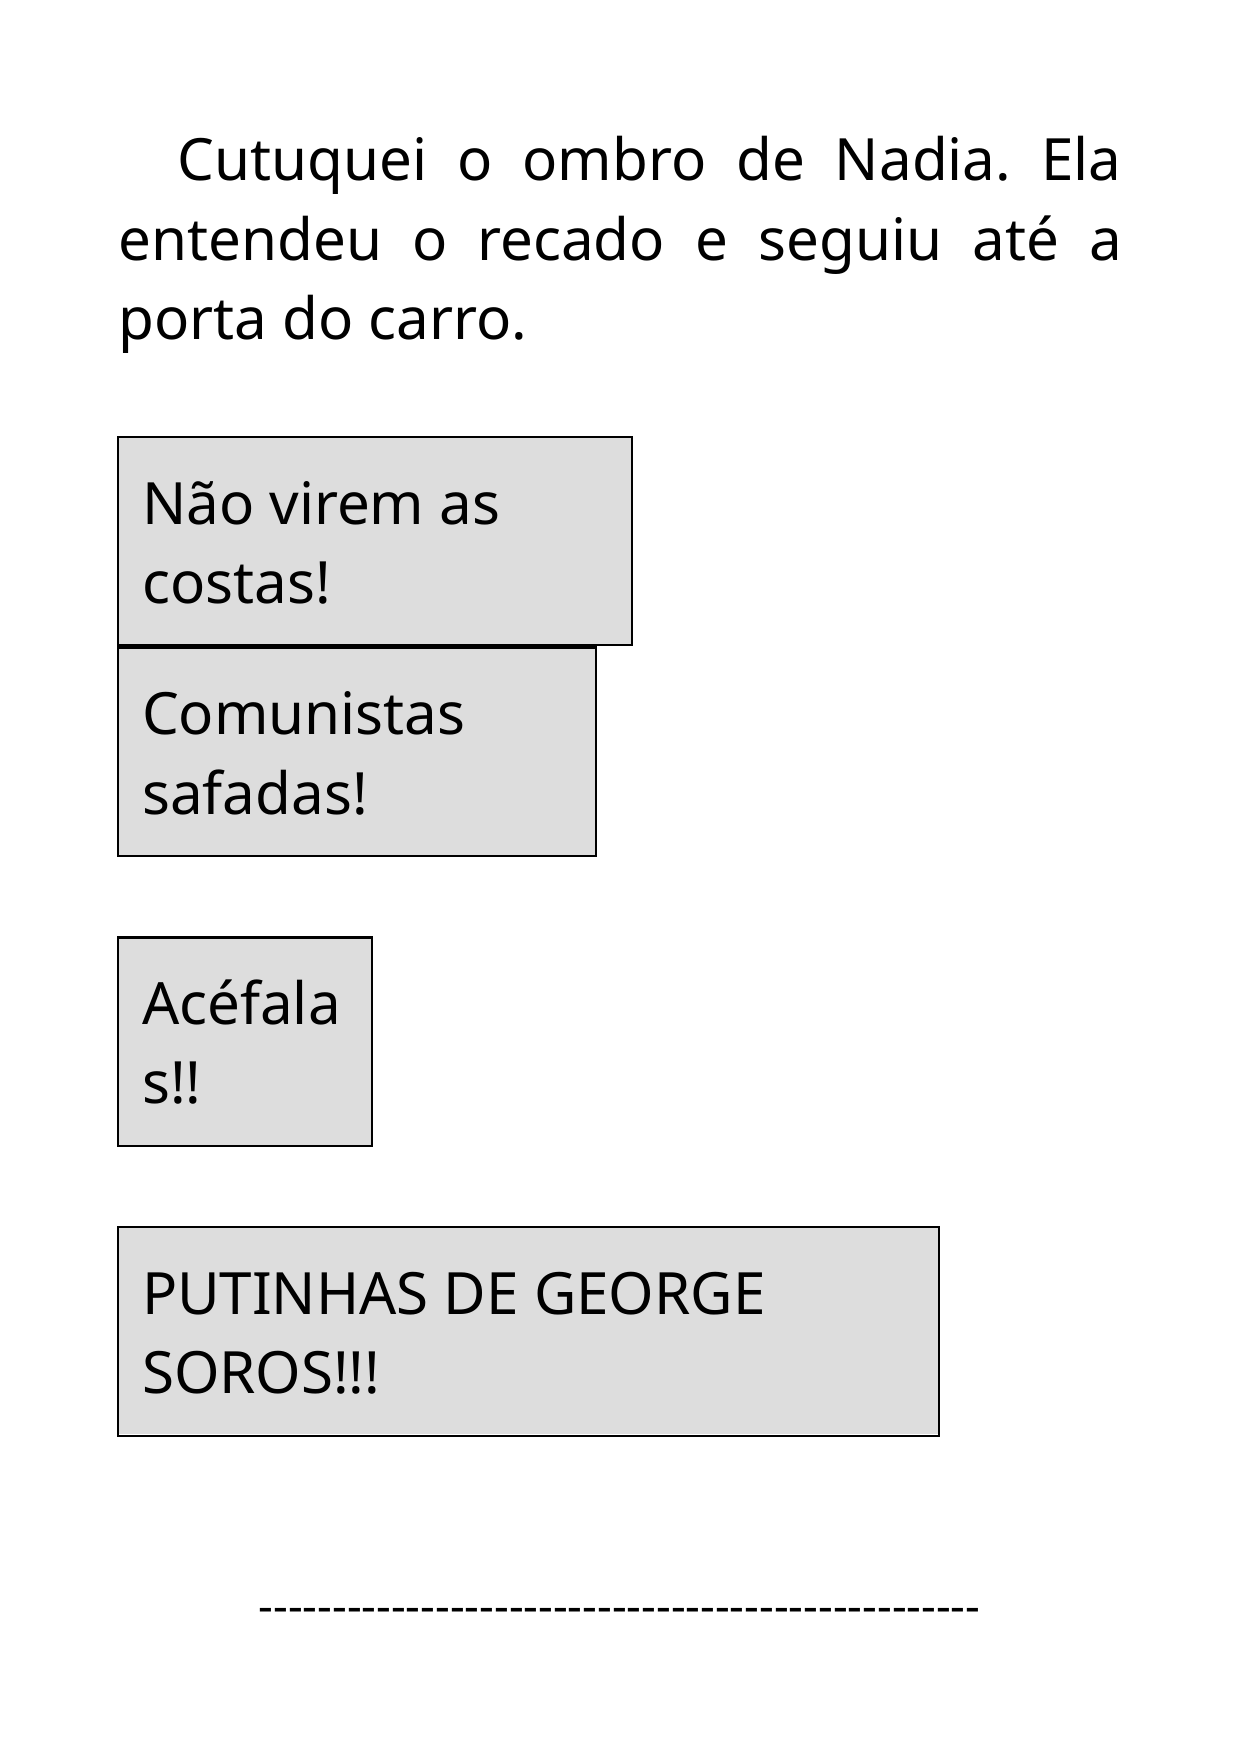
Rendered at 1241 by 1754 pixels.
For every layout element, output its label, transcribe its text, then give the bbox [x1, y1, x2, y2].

table_header Não virem as costas! [119, 438, 631, 644]
text Cutuquei o ombro de Nadia. Ela entendeu o recado e seguiu até a porta do carro. [118, 118, 1122, 357]
table_header Acéfalas!! [119, 939, 371, 1145]
table_header Comunistas safadas! [119, 649, 595, 855]
table_header PUTINHAS DE GEORGE SOROS!!! [119, 1228, 938, 1434]
